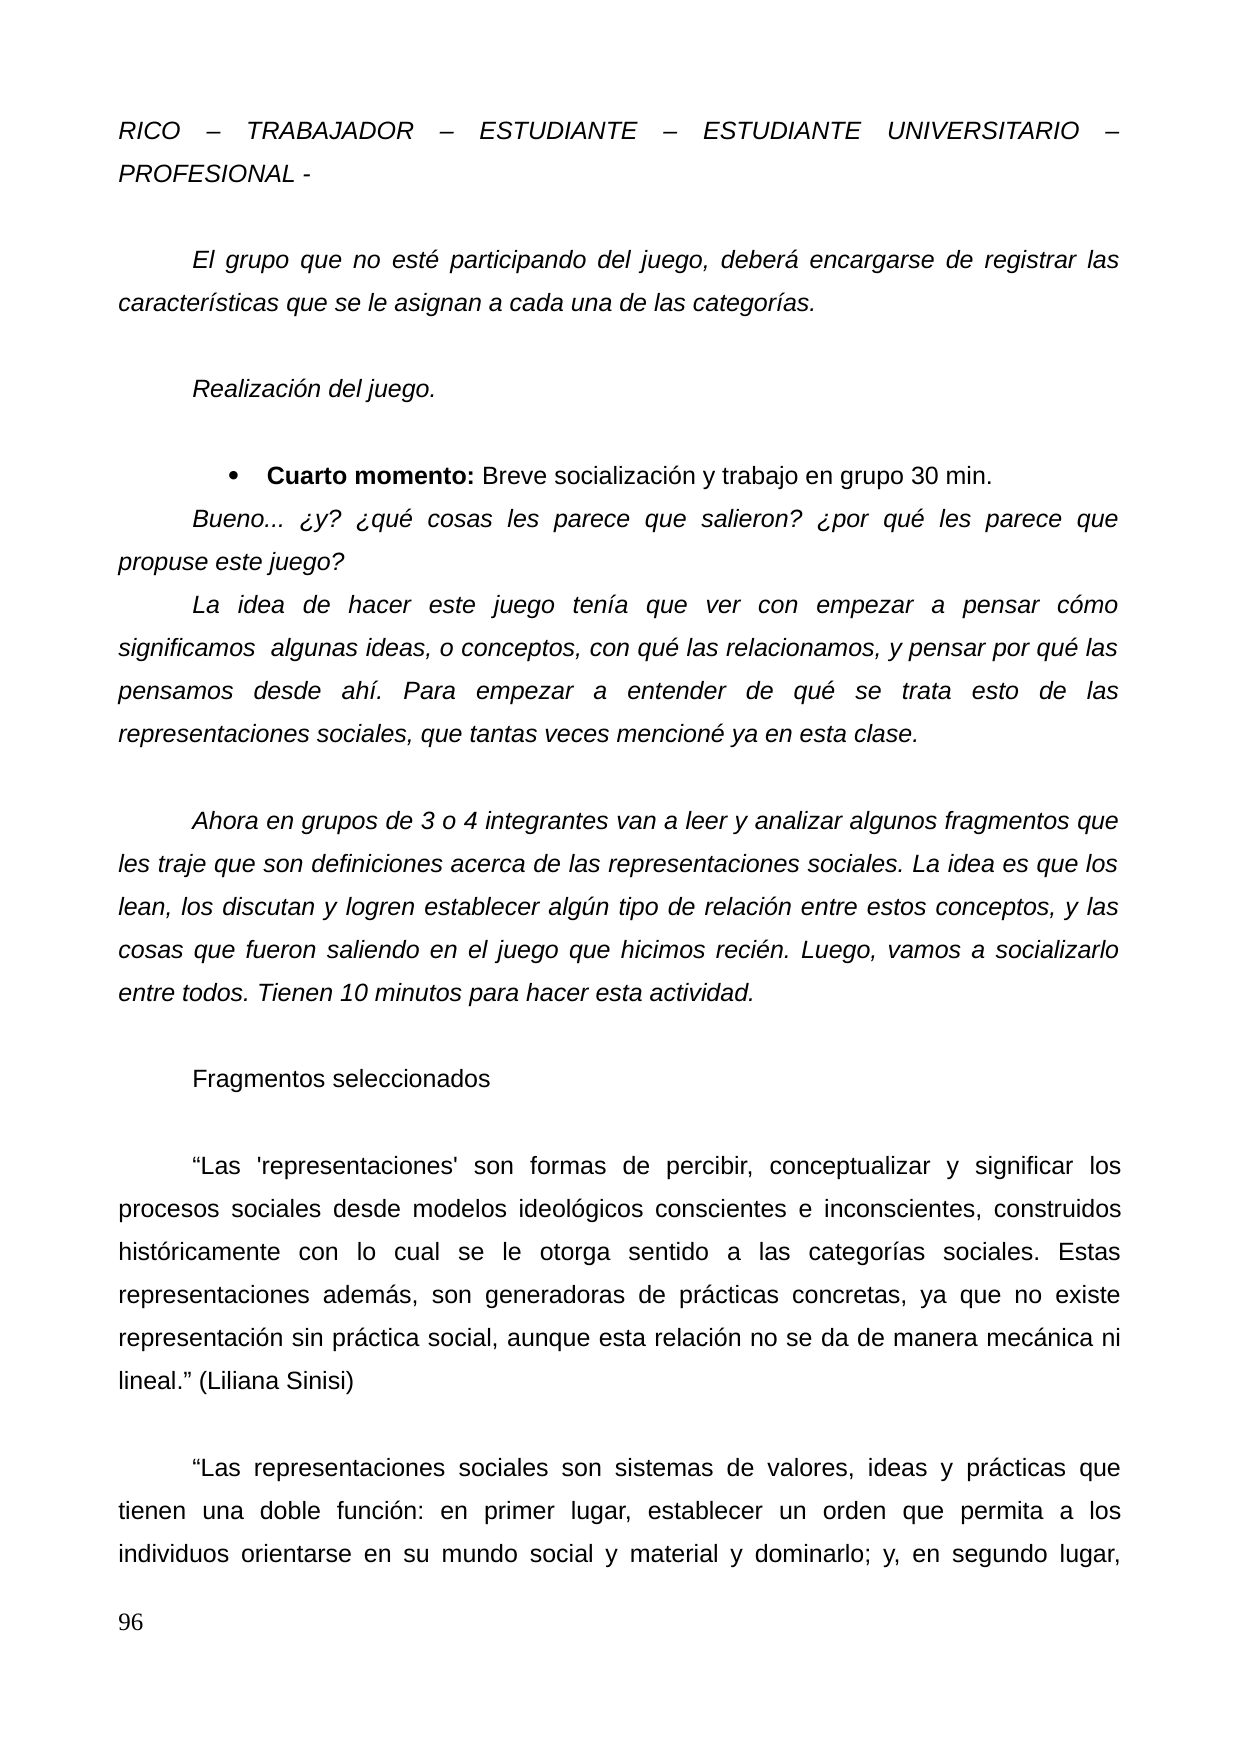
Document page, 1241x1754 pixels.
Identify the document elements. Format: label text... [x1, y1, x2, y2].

text RICO – TRABAJADOR – ESTUDIANTE – ESTUDIANTE UNIVERSITARIO – PROFESIONAL - [118, 116, 1123, 187]
text “Las 'representaciones' son formas de percibir, conceptualizar y significar los procesos sociales desde modelos ideológicos conscientes e inconscientes, construidos históricamente con lo cual se le otorga sentido a las categorías sociales. Estas representaciones además, son generadoras de prácticas concretas, ya que no existe representación sin práctica social, aunque esta relación no se da de manera mecánica ni lineal.” (Liliana Sinisi) [118, 1151, 1123, 1395]
list Cuarto momento: Breve socialización y trabajo en grupo 30 min. [229, 461, 1123, 489]
text Fragmentos seleccionados [118, 1064, 1123, 1093]
text La idea de hacer este juego tenía que ver con empezar a pensar cómo significamos algunas ideas, o conceptos, con qué las relacionamos, y pensar por qué las pensamos desde ahí. Para empezar a entender de qué se trata esto de las representaciones sociales, que tantas veces mencioné ya en esta clase. [118, 590, 1123, 748]
text “Las representaciones sociales son sistemas de valores, ideas y prácticas que tienen una doble función: en primer lugar, establecer un orden que permita a los individuos orientarse en su mundo social y material y dominarlo; y, en segundo lugar, [118, 1453, 1123, 1568]
text Bueno... ¿y? ¿qué cosas les parece que salieron? ¿por qué les parece que propuse este juego? [118, 504, 1123, 576]
text Ahora en grupos de 3 o 4 integrantes van a leer y analizar algunos fragmentos que les traje que son definiciones acerca de las representaciones sociales. La idea es que los lean, los discutan y logren establecer algún tipo de relación entre estos conceptos, y las cosas que fueron saliendo en el juego que hicimos recién. Luego, vamos a socializarlo entre todos. Tienen 10 minutos para hacer esta actividad. [118, 806, 1123, 1007]
text Realización del juego. [118, 374, 1123, 403]
text El grupo que no esté participando del juego, deberá encargarse de registrar las características que se le asignan a cada una de las categorías. [118, 245, 1123, 317]
